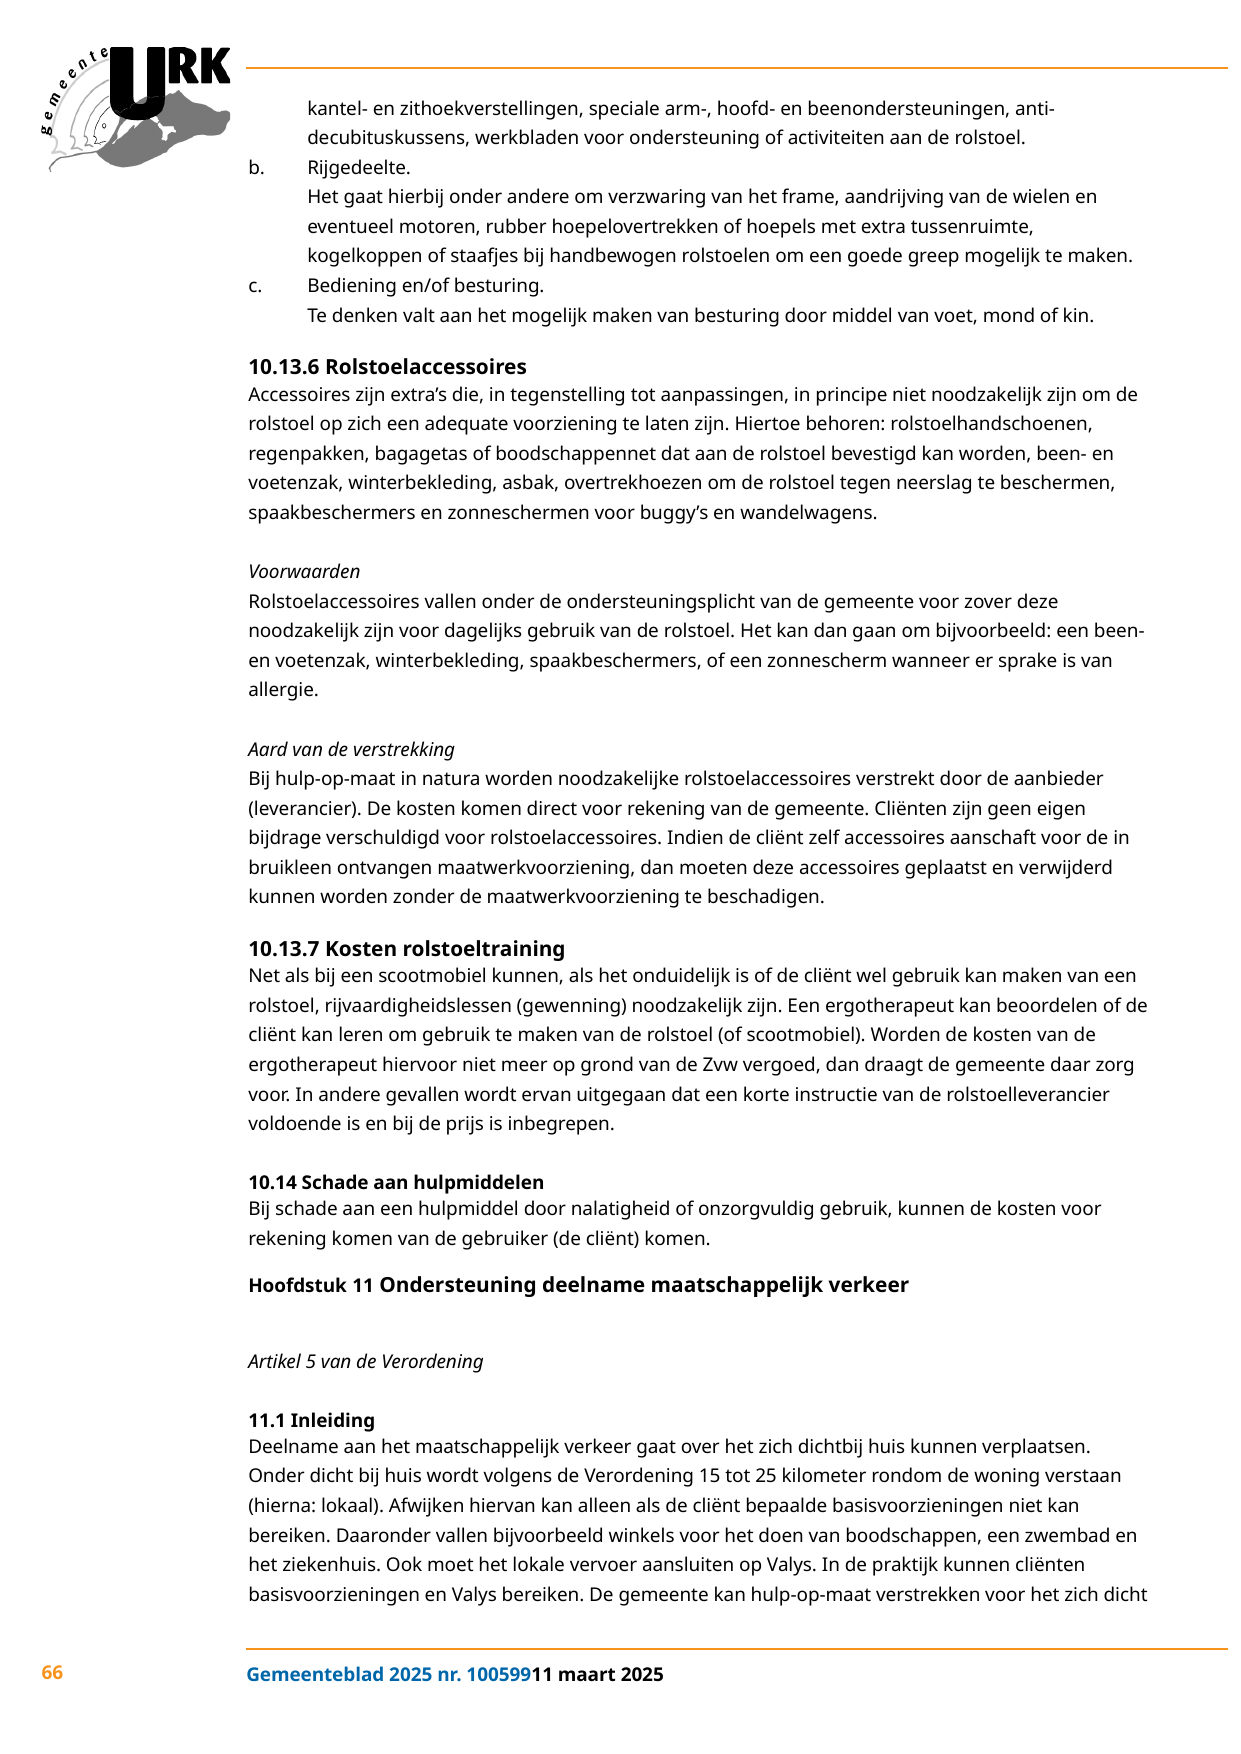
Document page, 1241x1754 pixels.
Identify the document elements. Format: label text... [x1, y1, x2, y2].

list Bediening en/of besturing. [248, 272, 1152, 298]
text Voorwaarden [248, 558, 1152, 584]
text Hoofdstuk 11 Ondersteuning deelname maatschappelijk verkeer [248, 1271, 1152, 1299]
text Accessoires zijn extra’s die, in tegenstelling tot aanpassingen, in principe niet noodzakelijk zijn om de rolstoel op zich een adequate voorziening te laten zijn. Hiertoe behoren: rolstoelhandschoenen, regenpakken, bagagetas of boodschappennet dat aan de rolstoel bevestigd kan worden, been- en voetenzak, winterbekleding, asbak, overtrekhoezen om de rolstoel tegen neerslag te beschermen, spaakbeschermers en zonneschermen voor buggy’s en wandelwagens. [248, 381, 1152, 525]
text Bij schade aan een hulpmiddel door nalatigheid of onzorgvuldig gebruik, kunnen de kosten voor rekening komen van de gebruiker (de cliënt) komen. [248, 1195, 1152, 1251]
list kantel- en zithoekverstellingen, speciale arm-, hoofd- en beenondersteuningen, anti-decubituskussens, werkbladen voor ondersteuning of activiteiten aan de rolstoel. [248, 95, 1152, 150]
text Net als bij een scootmobiel kunnen, als het onduidelijk is of de cliënt wel gebruik kan maken van een rolstoel, rijvaardigheidslessen (gewenning) noodzakelijk zijn. Een ergotherapeut kan beoordelen of de cliënt kan leren om gebruik te maken van de rolstoel (of scootmobiel). Worden de kosten van de ergotherapeut hiervoor niet meer op grond van de Zvw vergoed, dan draagt de gemeente daar zorg voor. In andere gevallen wordt ervan uitgegaan dat een korte instructie van de rolstoelleverancier voldoende is en bij de prijs is inbegrepen. [248, 962, 1152, 1136]
text Deelname aan het maatschappelijk verkeer gaat over het zich dichtbij huis kunnen verplaatsen. Onder dicht bij huis wordt volgens de Verordening 15 tot 25 kilometer rondom de woning verstaan (hierna: lokaal). Afwijken hiervan kan alleen als de cliënt bepaalde basisvoorzieningen niet kan bereiken. Daaronder vallen bijvoorbeeld winkels voor het doen van boodschappen, een zwembad en het ziekenhuis. Ook moet het lokale vervoer aansluiten op Valys. In de praktijk kunnen cliënten basisvoorzieningen en Valys bereiken. De gemeente kan hulp-op-maat verstrekken voor het zich dicht [248, 1433, 1152, 1607]
text Artikel 5 van de Verordening [248, 1348, 1152, 1374]
list Te denken valt aan het mogelijk maken van besturing door middel van voet, mond of kin. [248, 302, 1152, 328]
text 11.1 Inleiding [248, 1407, 1152, 1433]
text 10.14 Schade aan hulpmiddelen [248, 1169, 1152, 1195]
text 10.13.6 Rolstoelaccessoires [248, 352, 1152, 381]
picture [41, 47, 231, 172]
text Rolstoelaccessoires vallen onder de ondersteuningsplicht van de gemeente voor zover deze noodzakelijk zijn voor dagelijks gebruik van de rolstoel. Het kan dan gaan om bijvoorbeeld: een been- en voetenzak, winterbekleding, spaakbeschermers, of een zonnescherm wanneer er sprake is van allergie. [248, 588, 1152, 702]
text Bij hulp-op-maat in natura worden noodzakelijke rolstoelaccessoires verstrekt door de aanbieder (leverancier). De kosten komen direct voor rekening van de gemeente. Cliënten zijn geen eigen bijdrage verschuldigd voor rolstoelaccessoires. Indien de cliënt zelf accessoires aanschaft voor de in bruikleen ontvangen maatwerkvoorziening, dan moeten deze accessoires geplaatst en verwijderd kunnen worden zonder de maatwerkvoorziening te beschadigen. [248, 765, 1152, 909]
list Rijgedeelte. [248, 154, 1152, 180]
list Het gaat hierbij onder andere om verzwaring van het frame, aandrijving van de wielen en eventueel motoren, rubber hoepelovertrekken of hoepels met extra tussenruimte, kogelkoppen of staafjes bij handbewogen rolstoelen om een goede greep mogelijk te maken. [248, 183, 1152, 268]
text Aard van de verstrekking [248, 736, 1152, 761]
text 10.13.7 Kosten rolstoeltraining [248, 934, 1152, 962]
